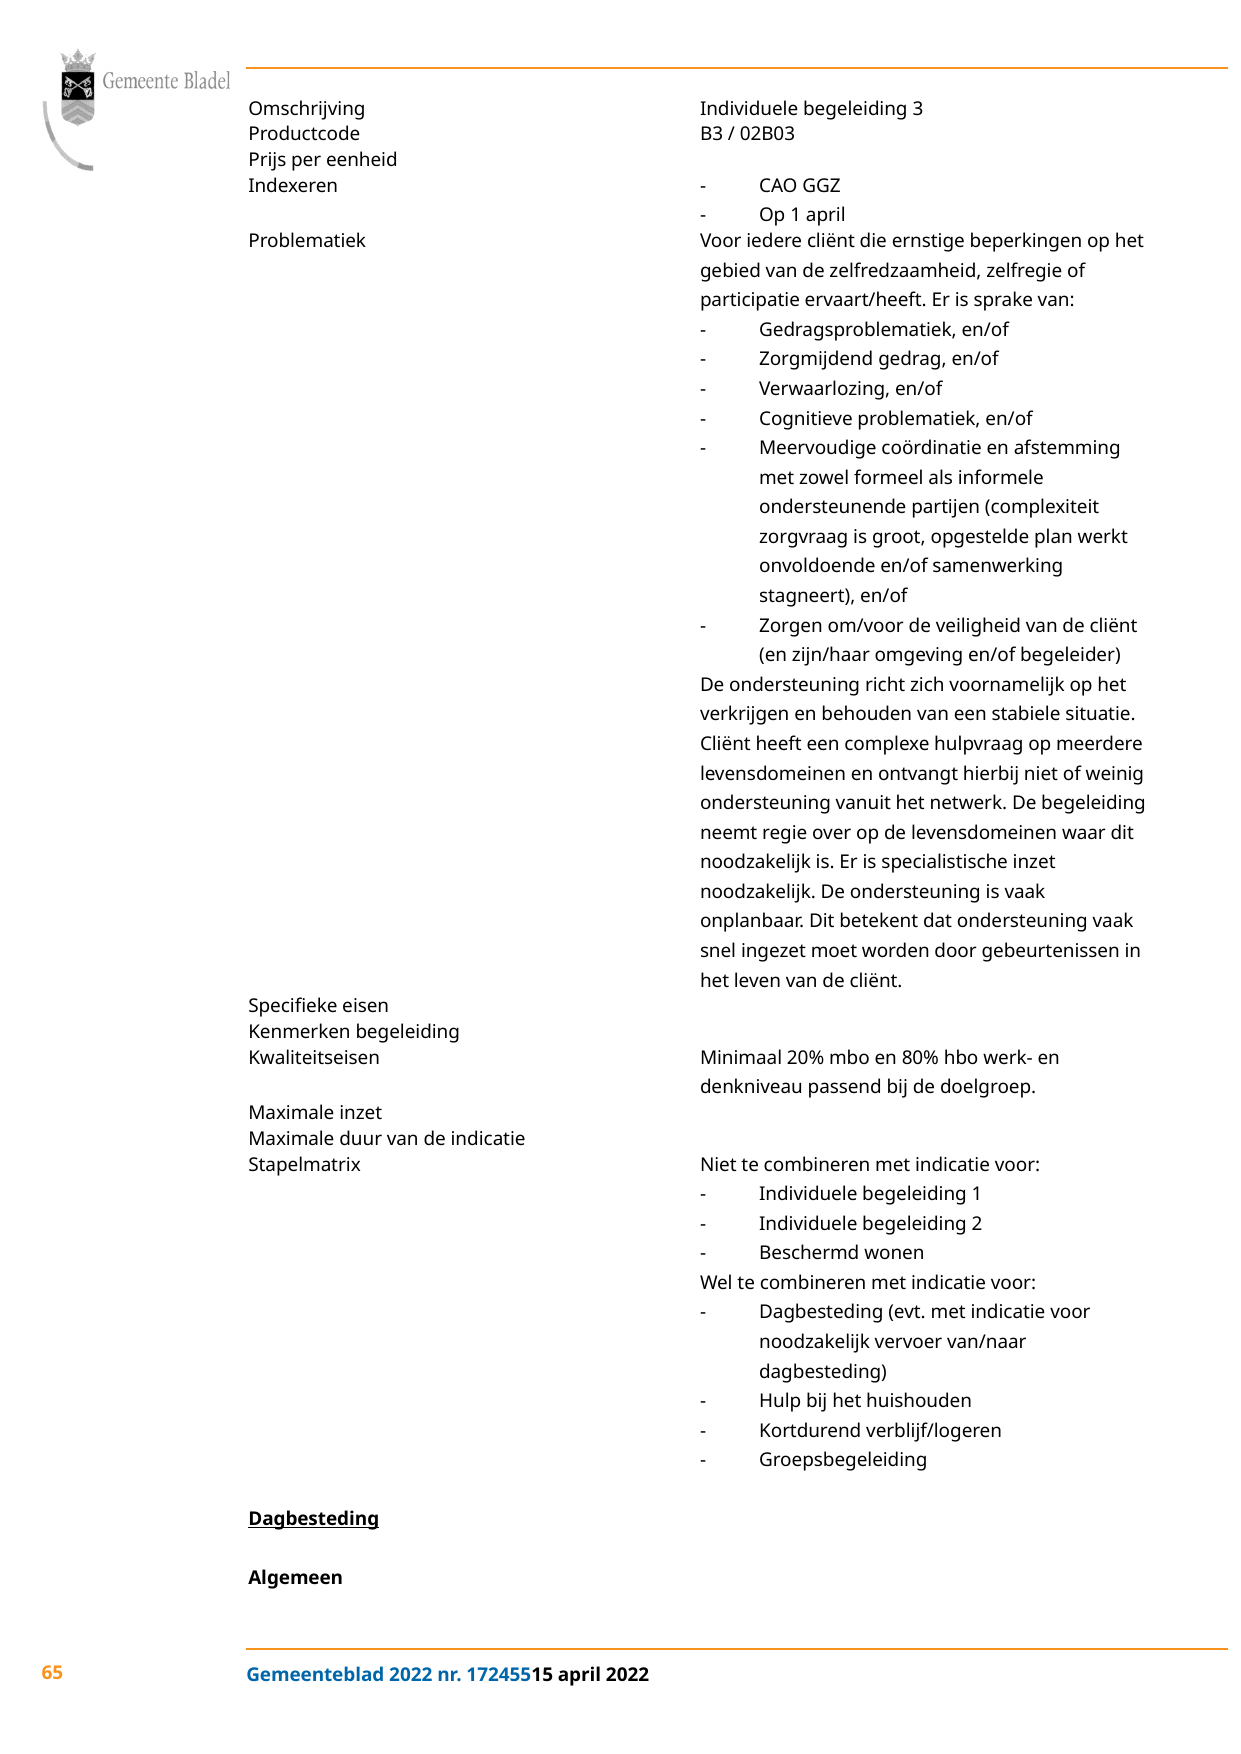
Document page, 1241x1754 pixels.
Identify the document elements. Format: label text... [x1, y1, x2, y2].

text Algemeen [248, 1564, 1152, 1590]
table_cell Stapelmatrix [248, 1151, 700, 1472]
table_cell [700, 146, 1152, 172]
table_cell [700, 1125, 1152, 1151]
table_cell B3 / 02B03 [700, 121, 1152, 146]
table_cell CAO GGZ Op 1 april [700, 172, 1152, 227]
table_cell Minimaal 20% mbo en 80% hbo werk- en denkniveau passend bij de doelgroep. [700, 1044, 1152, 1099]
table_cell Omschrijving [248, 95, 700, 121]
text Dagbesteding [248, 1505, 1152, 1531]
table_cell Kenmerken begeleiding [248, 1018, 700, 1044]
table_cell Voor iedere cliënt die ernstige beperkingen op het gebied van de zelfredzaamheid, zelfregie of participatie ervaart/heeft. Er is sprake van: Gedragsproblematiek, en/of Zorgmijdend gedrag, en/of Verwaarlozing, en/of Cognitieve problematiek, en/of Meervoudige coördinatie en afstemming met zowel formeel als informele ondersteunende partijen (complexiteit zorgvraag is groot, opgestelde plan werkt onvoldoende en/of samenwerking stagneert), en/of Zorgen om/voor de veiligheid van de cliënt (en zijn/haar omgeving en/of begeleider) De ondersteuning richt zich voornamelijk op het verkrijgen en behouden van een stabiele situatie. Cliënt heeft een complexe hulpvraag op meerdere levensdomeinen en ontvangt hierbij niet of weinig ondersteuning vanuit het netwerk. De begeleiding neemt regie over op de levensdomeinen waar dit noodzakelijk is. Er is specialistische inzet noodzakelijk. De ondersteuning is vaak onplanbaar. Dit betekent dat ondersteuning vaak snel ingezet moet worden door gebeurtenissen in het leven van de cliënt. [700, 227, 1152, 993]
table_cell Prijs per eenheid [248, 146, 700, 172]
table_cell Specifieke eisen [248, 993, 700, 1018]
table_cell [700, 993, 1152, 1018]
table_cell Problematiek [248, 227, 700, 993]
table_cell Maximale duur van de indicatie [248, 1125, 700, 1151]
table_cell Kwaliteitseisen [248, 1044, 700, 1099]
table_cell [700, 1099, 1152, 1125]
table_cell Maximale inzet [248, 1099, 700, 1125]
table_cell Indexeren [248, 172, 700, 227]
table_cell Individuele begeleiding 3 [700, 95, 1152, 121]
table_cell [700, 1018, 1152, 1044]
table_cell Niet te combineren met indicatie voor: Individuele begeleiding 1 Individuele begeleiding 2 Beschermd wonen Wel te combineren met indicatie voor: Dagbesteding (evt. met indicatie voor noodzakelijk vervoer van/naar dagbesteding) Hulp bij het huishouden Kortdurend verblijf/logeren Groepsbegeleiding [700, 1151, 1152, 1472]
picture [41, 47, 231, 172]
table_cell Productcode [248, 121, 700, 146]
